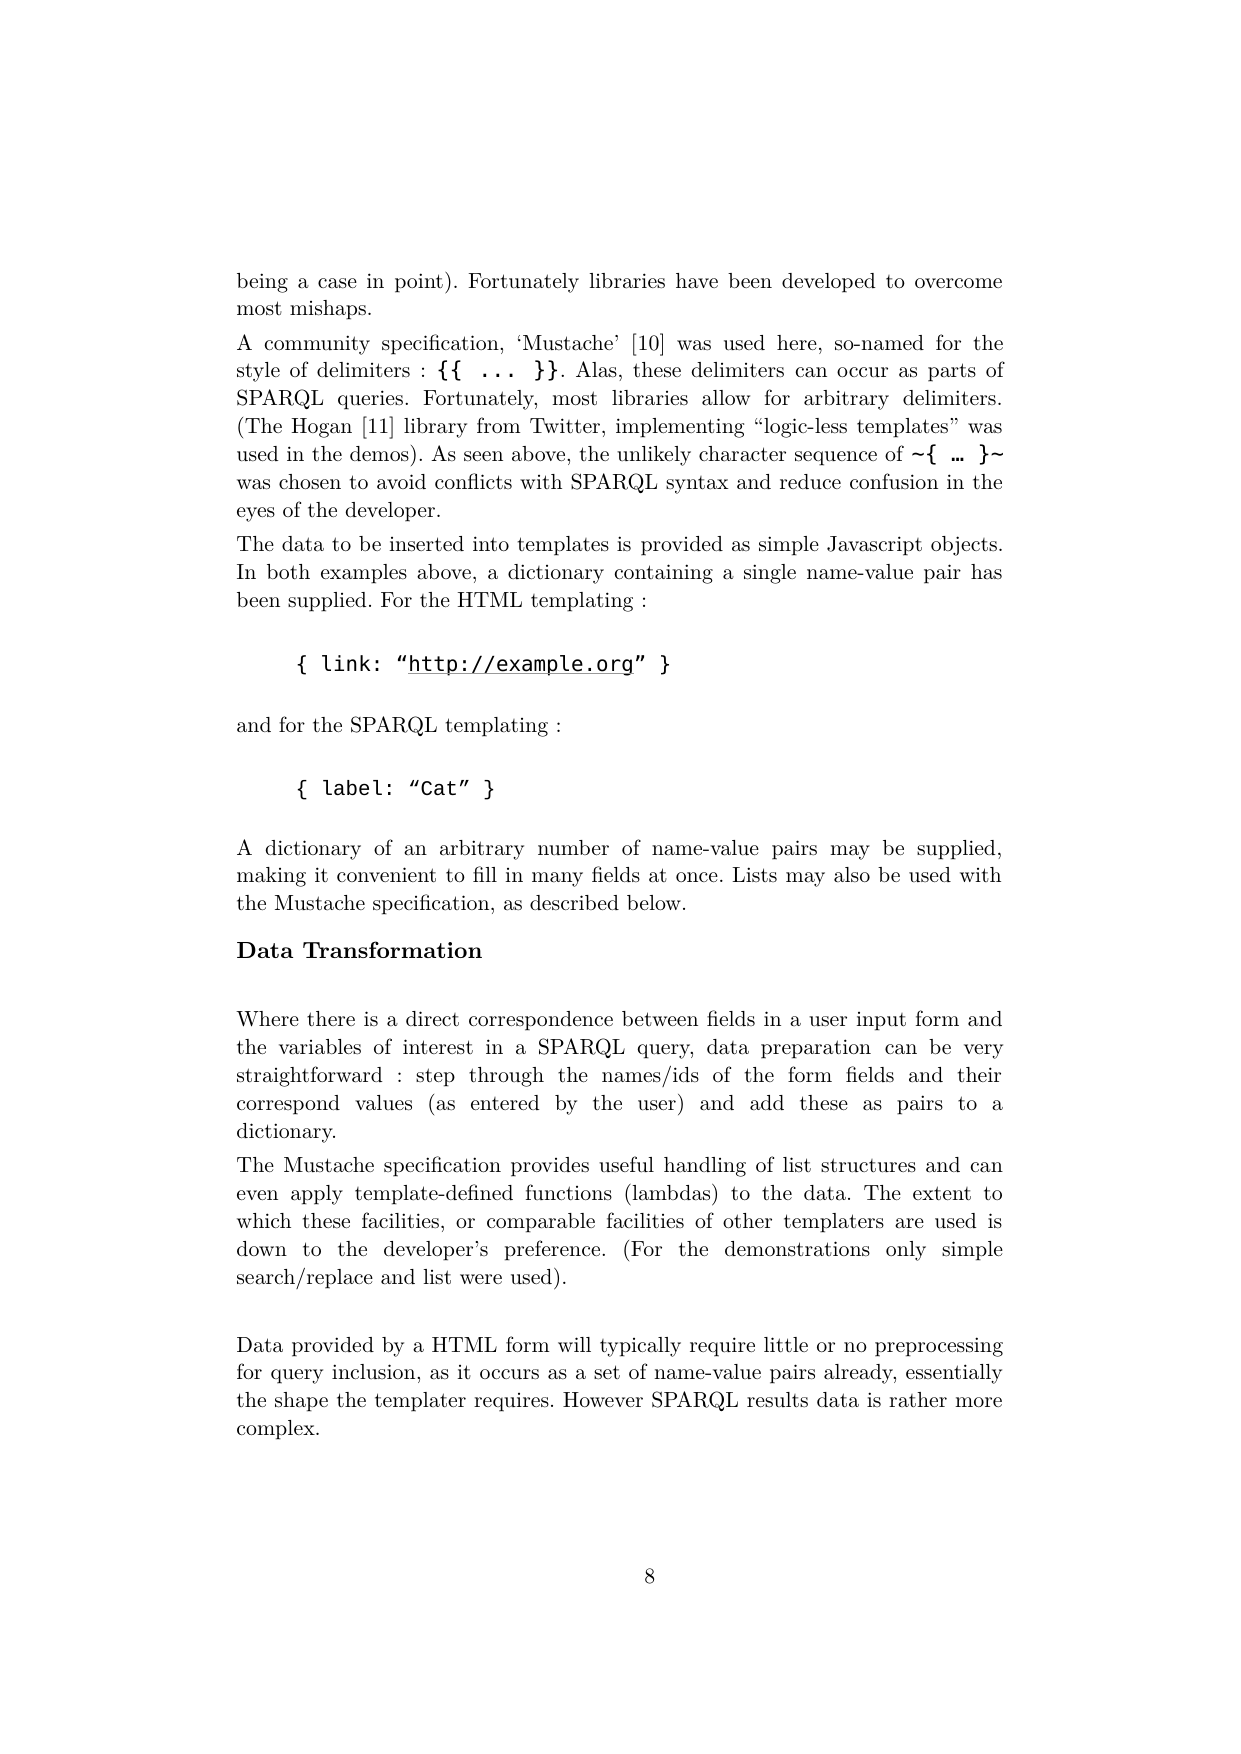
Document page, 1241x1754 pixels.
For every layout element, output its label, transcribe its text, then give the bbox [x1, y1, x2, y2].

text A dictionary of an arbitrary number of name-value pairs may be supplied, making it convenient to fill in many fields at once. Lists may also be used with the Mustache specification, as described below. [236, 833, 1004, 917]
text A community specification, ‘Mustache’ [10] was used here, so-named for the style of delimiters : {{ ... }}. Alas, these delimiters can occur as parts of SPARQL queries. Fortunately, most libraries allow for arbitrary delimiters. (The Hogan [11] library from Twitter, implementing “logic-less templates” was used in the demos). As seen above, the unlikely character sequence of ~{ … }~ was chosen to avoid conflicts with SPARQL syntax and reduce confusion in the eyes of the developer. [236, 328, 1004, 524]
text Where there is a direct correspondence between fields in a user input form and the variables of interest in a SPARQL query, data preparation can be very straightforward : step through the names/ids of the form fields and their correspond values (as entered by the user) and add these as pairs to a dictionary. [236, 1004, 1004, 1144]
text and for the SPARQL templating : [236, 710, 1004, 738]
text being a case in point). Fortunately libraries have been developed to overcome most mishaps. [236, 266, 1004, 322]
text { link: “http://example.org” } [236, 653, 1004, 676]
text The data to be inserted into templates is provided as simple Javascript objects. In both examples above, a dictionary containing a single name-value pair has been supplied. For the HTML templating : [236, 529, 1004, 613]
subtitle Data Transformation [236, 935, 1004, 965]
text Data provided by a HTML form will typically require little or no preprocessing for query inclusion, as it occurs as a set of name-value pairs already, essentially the shape the templater requires. However SPARQL results data is rather more complex. [236, 1330, 1004, 1442]
text { label: “Cat” } [236, 778, 1004, 799]
text The Mustache specification provides useful handling of list structures and can even apply template-defined functions (lambdas) to the data. The extent to which these facilities, or comparable facilities of other templaters are used is down to the developer’s preference. (For the demonstrations only simple search/replace and list were used). [236, 1150, 1004, 1290]
